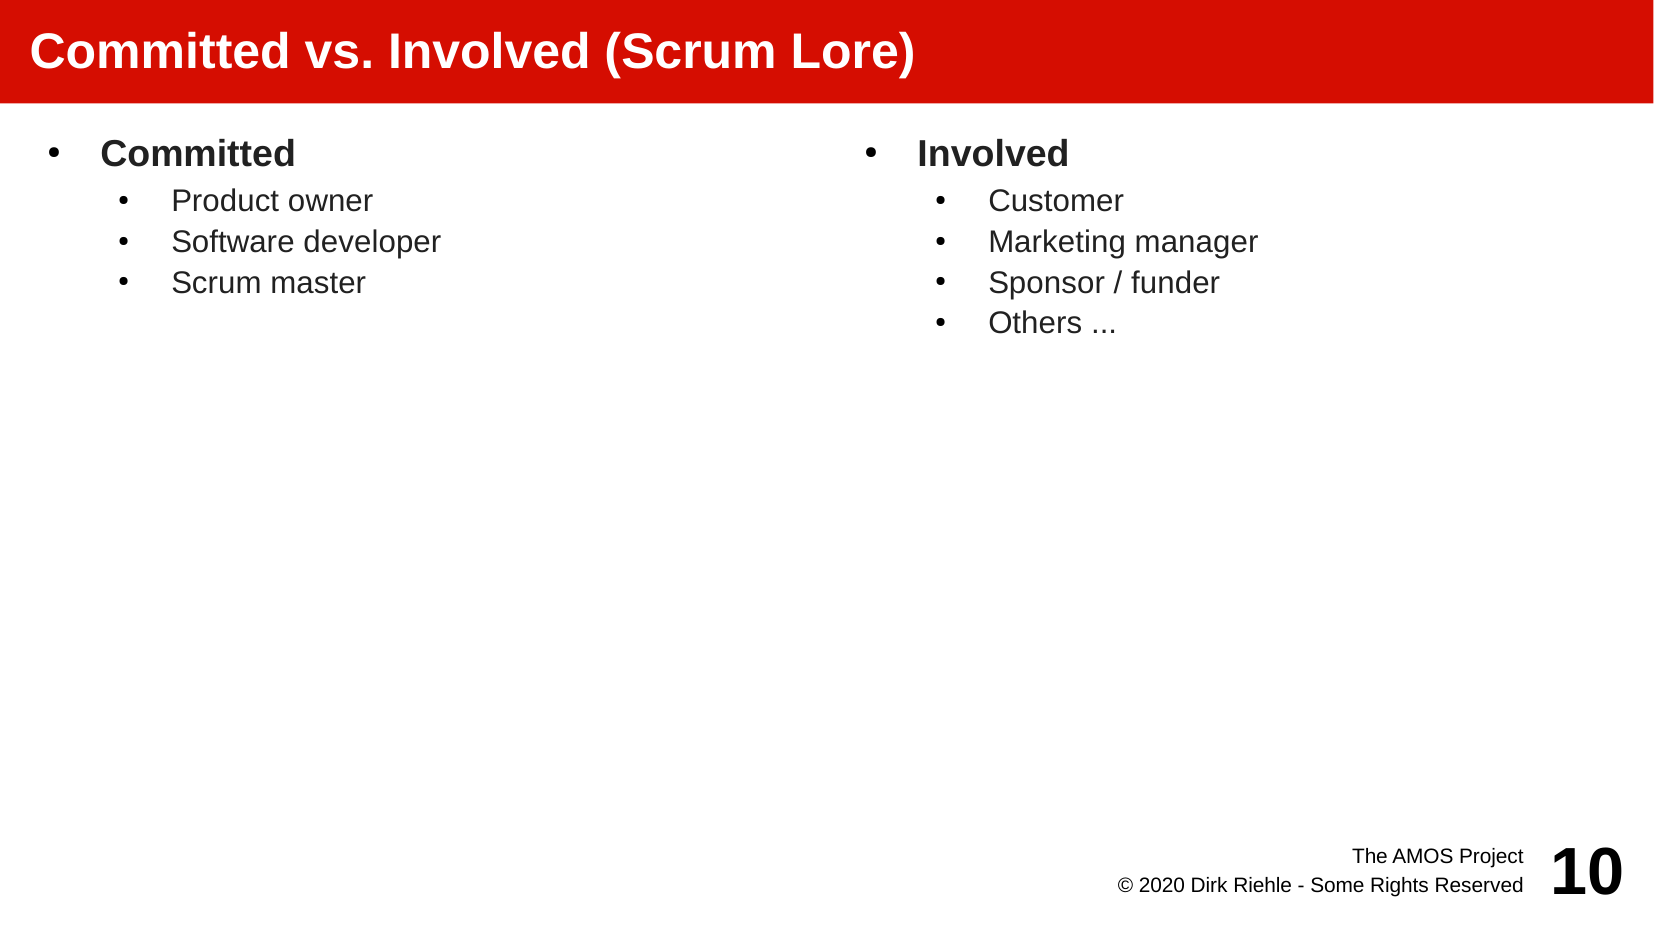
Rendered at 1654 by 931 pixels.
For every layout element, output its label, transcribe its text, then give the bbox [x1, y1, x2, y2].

list Committed Product owner Software developer Scrum master [29, 132, 808, 813]
title Committed vs. Involved (Scrum Lore) [0, 0, 1654, 104]
list Involved Customer Marketing manager Sponsor / funder Others ... [846, 132, 1625, 813]
